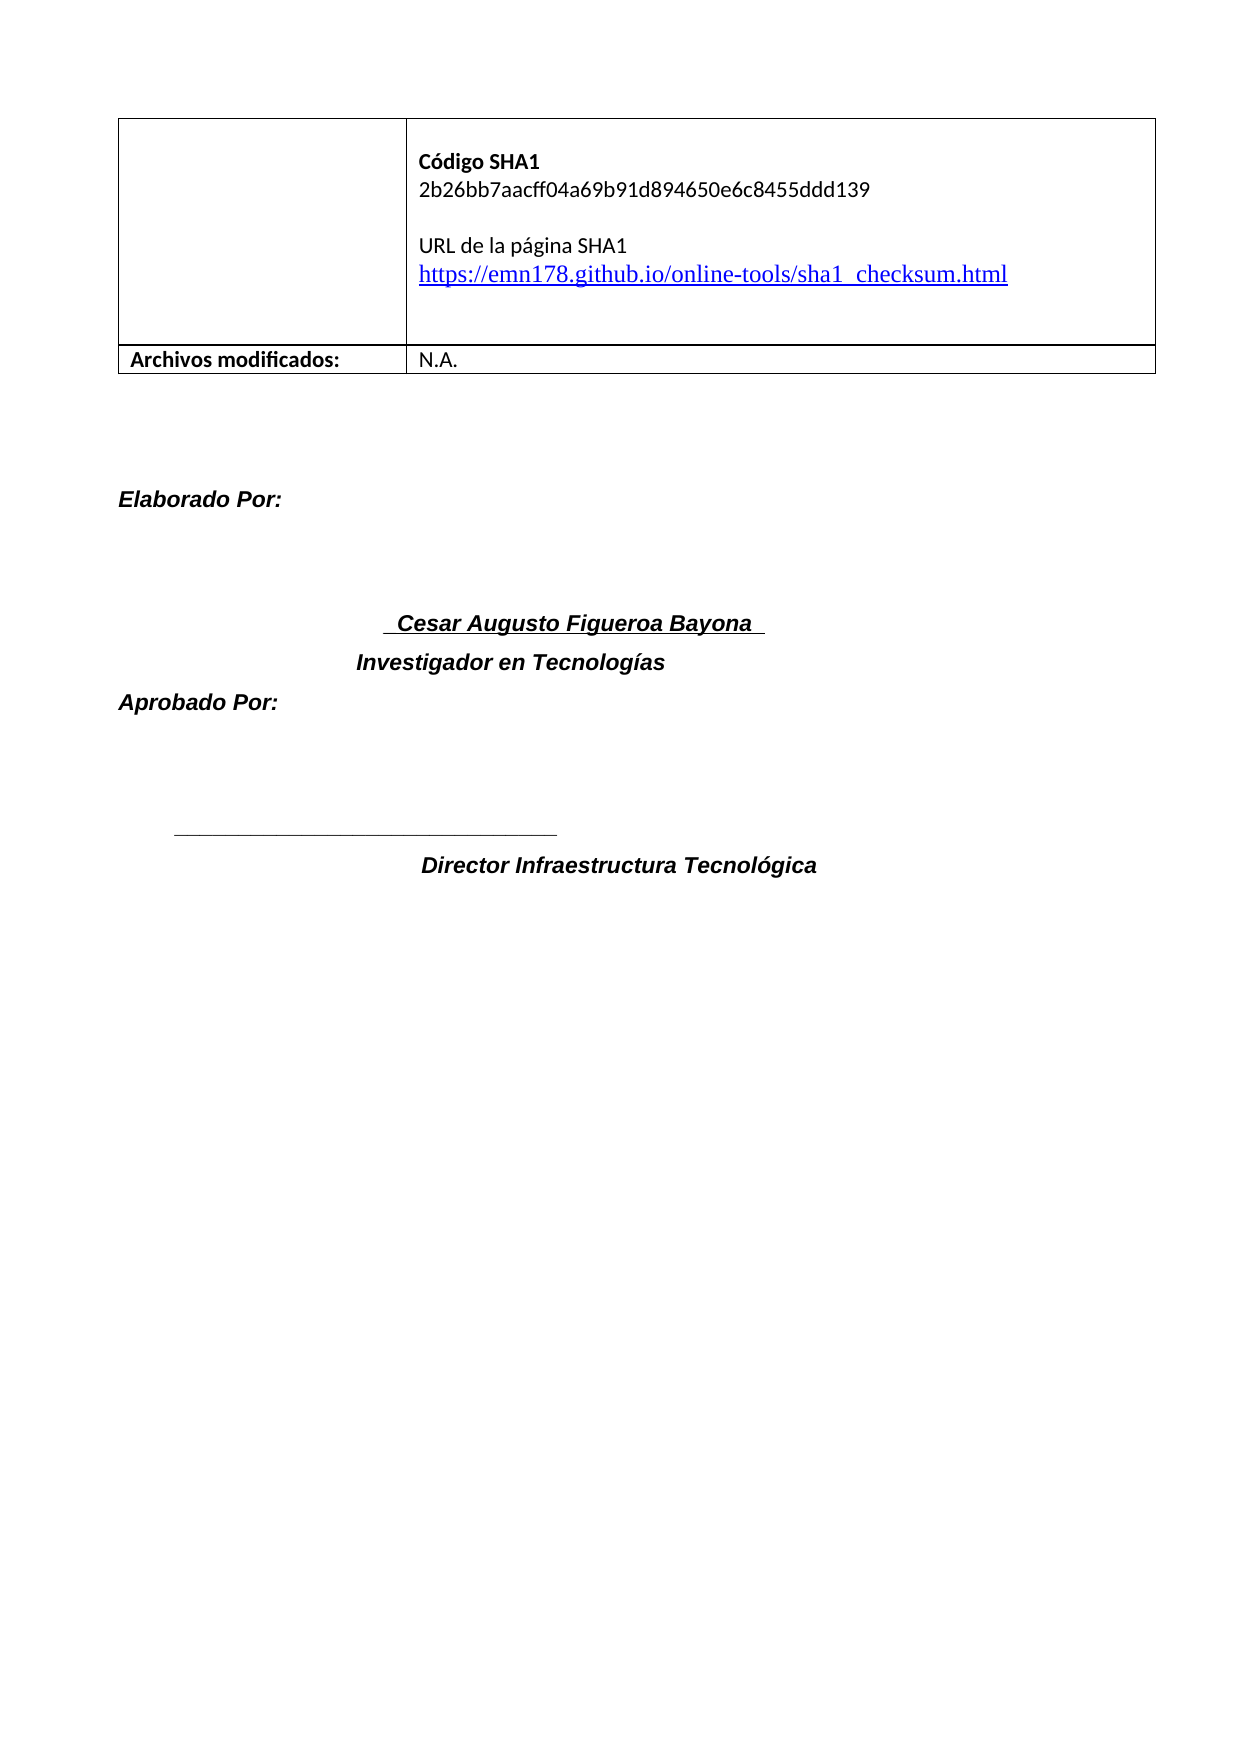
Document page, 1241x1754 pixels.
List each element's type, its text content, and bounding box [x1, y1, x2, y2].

table_cell Código SHA1 2b26bb7aacff04a69b91d894650e6c8455ddd139 URL de la página SHA1 https://emn178.github.io/online-tools/sha1_checksum.html [407, 119, 1155, 344]
text _Cesar Augusto Figueroa Bayona [118, 610, 1122, 636]
text Investigador en Tecnologías [118, 649, 1122, 676]
text Aprobado Por: [118, 689, 1122, 715]
text Elaborado Por: [118, 486, 1122, 513]
table_cell N.A. [407, 346, 1155, 373]
table_cell Archivos modificados: [119, 346, 406, 373]
text ______________________________ [118, 812, 1122, 839]
text Director Infraestructura Tecnológica [118, 852, 1122, 878]
table_cell [119, 119, 406, 344]
